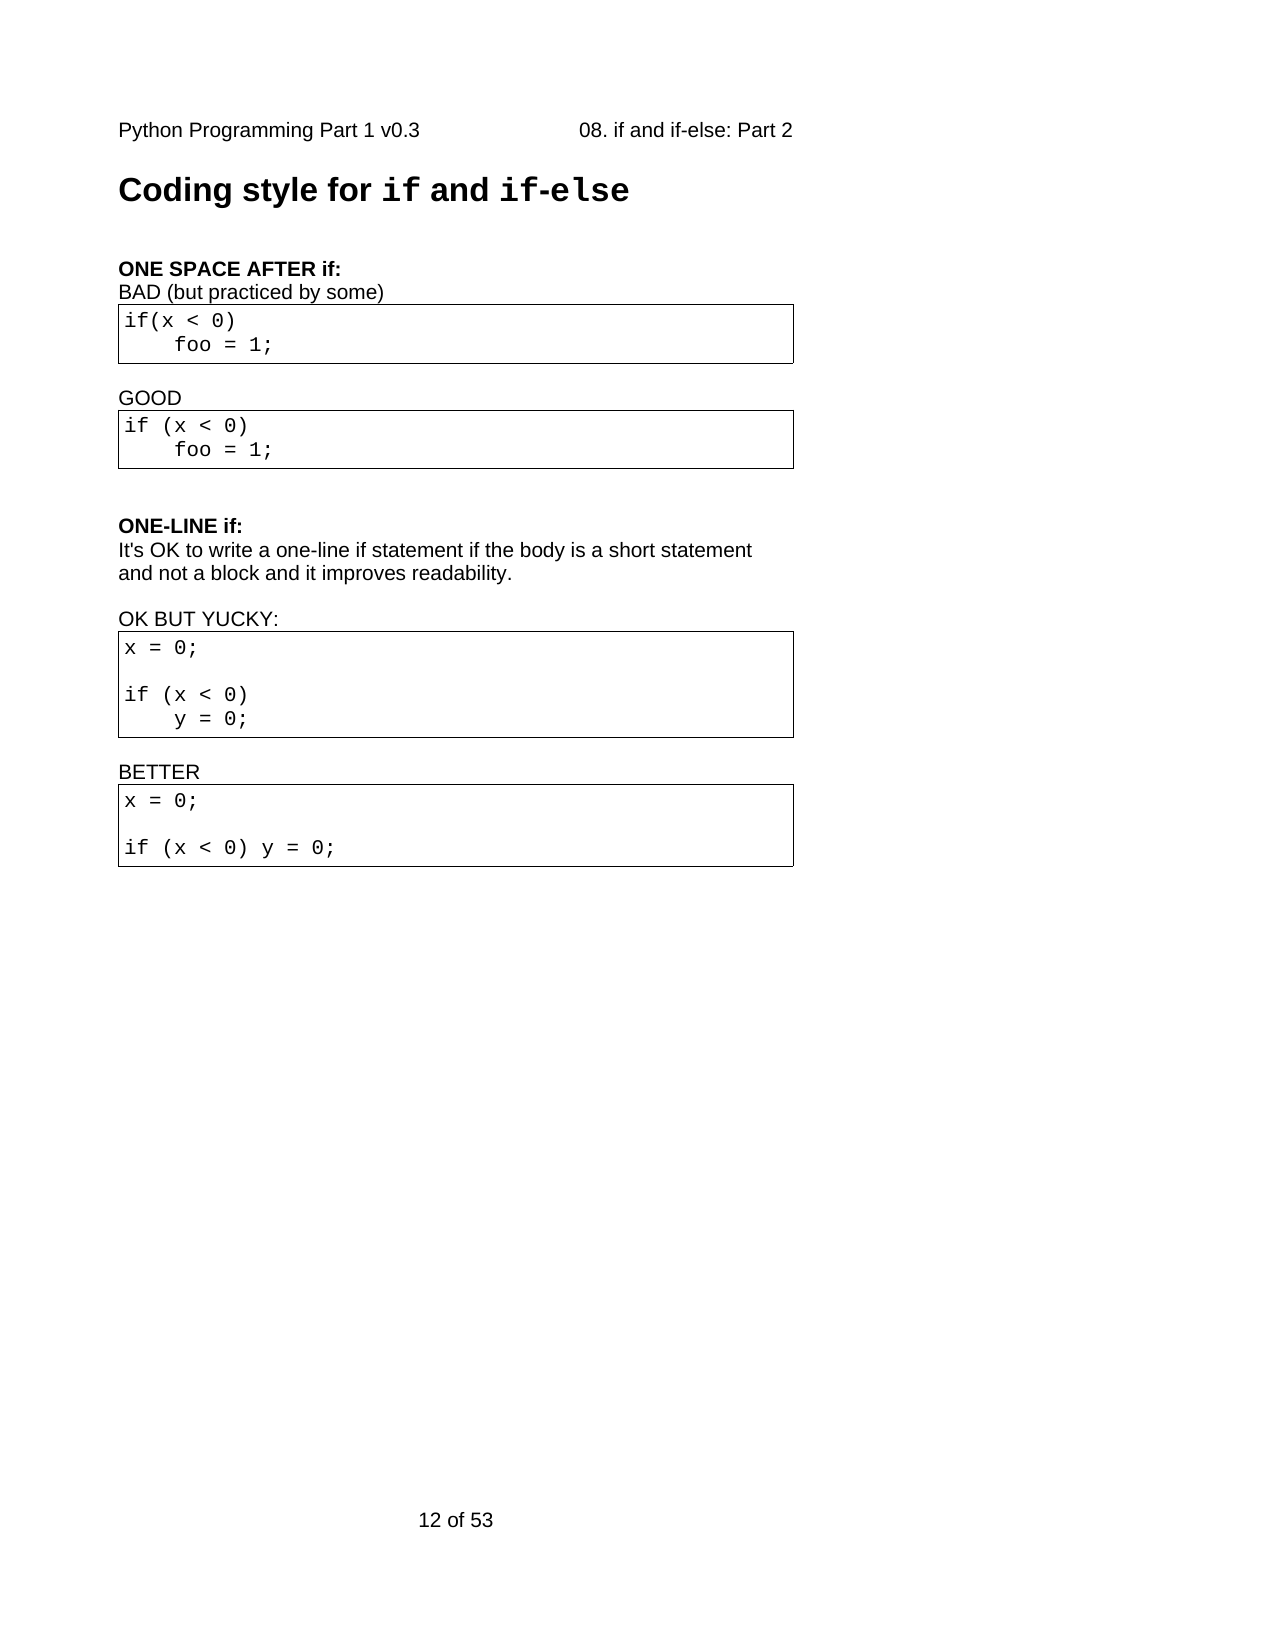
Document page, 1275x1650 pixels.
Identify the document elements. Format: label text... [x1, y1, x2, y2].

text OK BUT YUCKY: [118, 608, 793, 631]
text ONE-LINE if: [118, 515, 793, 538]
text BETTER [118, 761, 793, 784]
table_header x = 0; if (x < 0) y = 0; [119, 632, 793, 737]
table_header x = 0; if (x < 0) y = 0; [119, 785, 793, 866]
text ONE SPACE AFTER if: [118, 258, 793, 281]
table_header if (x < 0) foo = 1; [119, 411, 793, 468]
text It's OK to write a one-line if statement if the body is a short statement and not a block and it improves readability. [118, 538, 793, 584]
text Coding style for if and if-else [118, 171, 793, 211]
text BAD (but practiced by some) [118, 281, 793, 304]
table_header if(x < 0) foo = 1; [119, 305, 793, 363]
text GOOD [118, 386, 793, 409]
